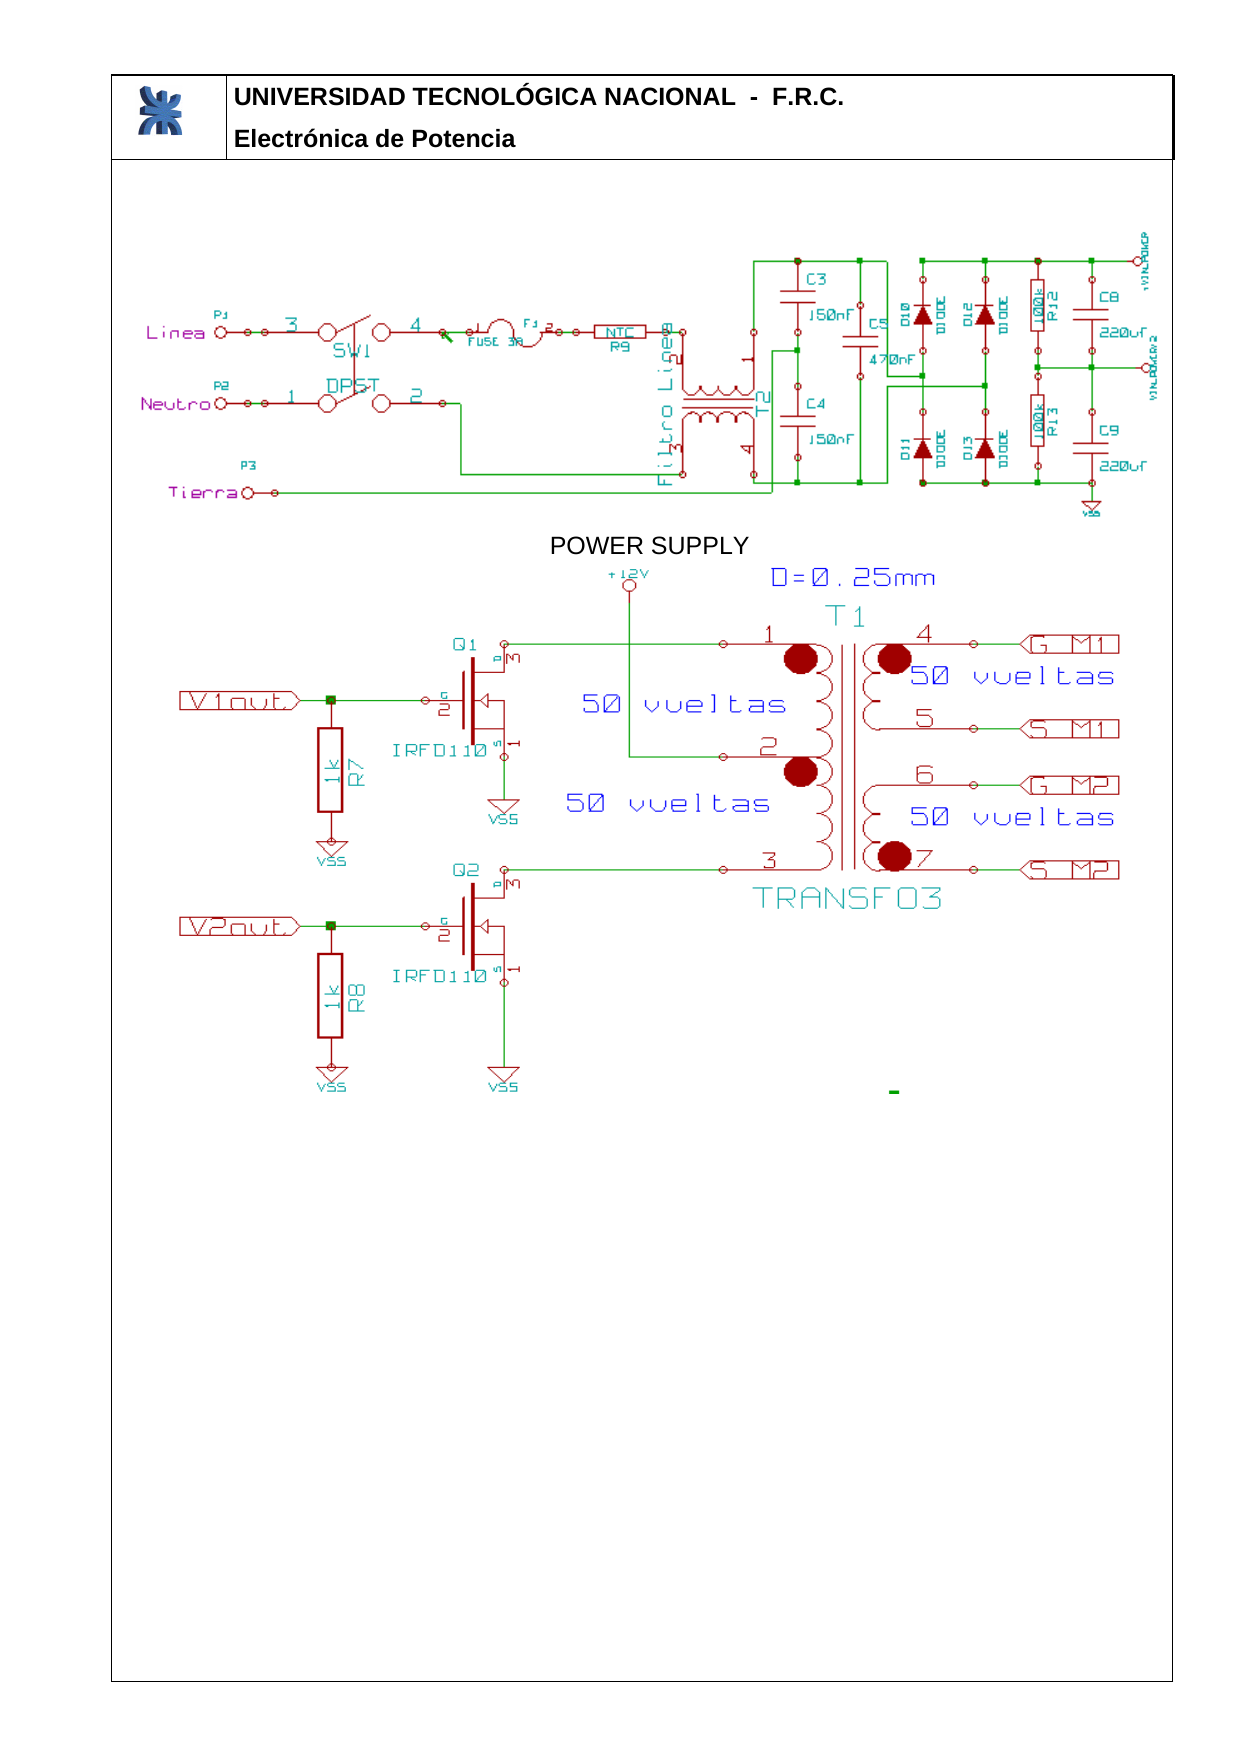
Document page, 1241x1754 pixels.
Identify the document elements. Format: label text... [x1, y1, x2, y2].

picture [132, 221, 1167, 531]
text POWER SUPPLY [133, 531, 1166, 560]
picture [135, 85, 183, 136]
picture [172, 559, 1127, 1094]
